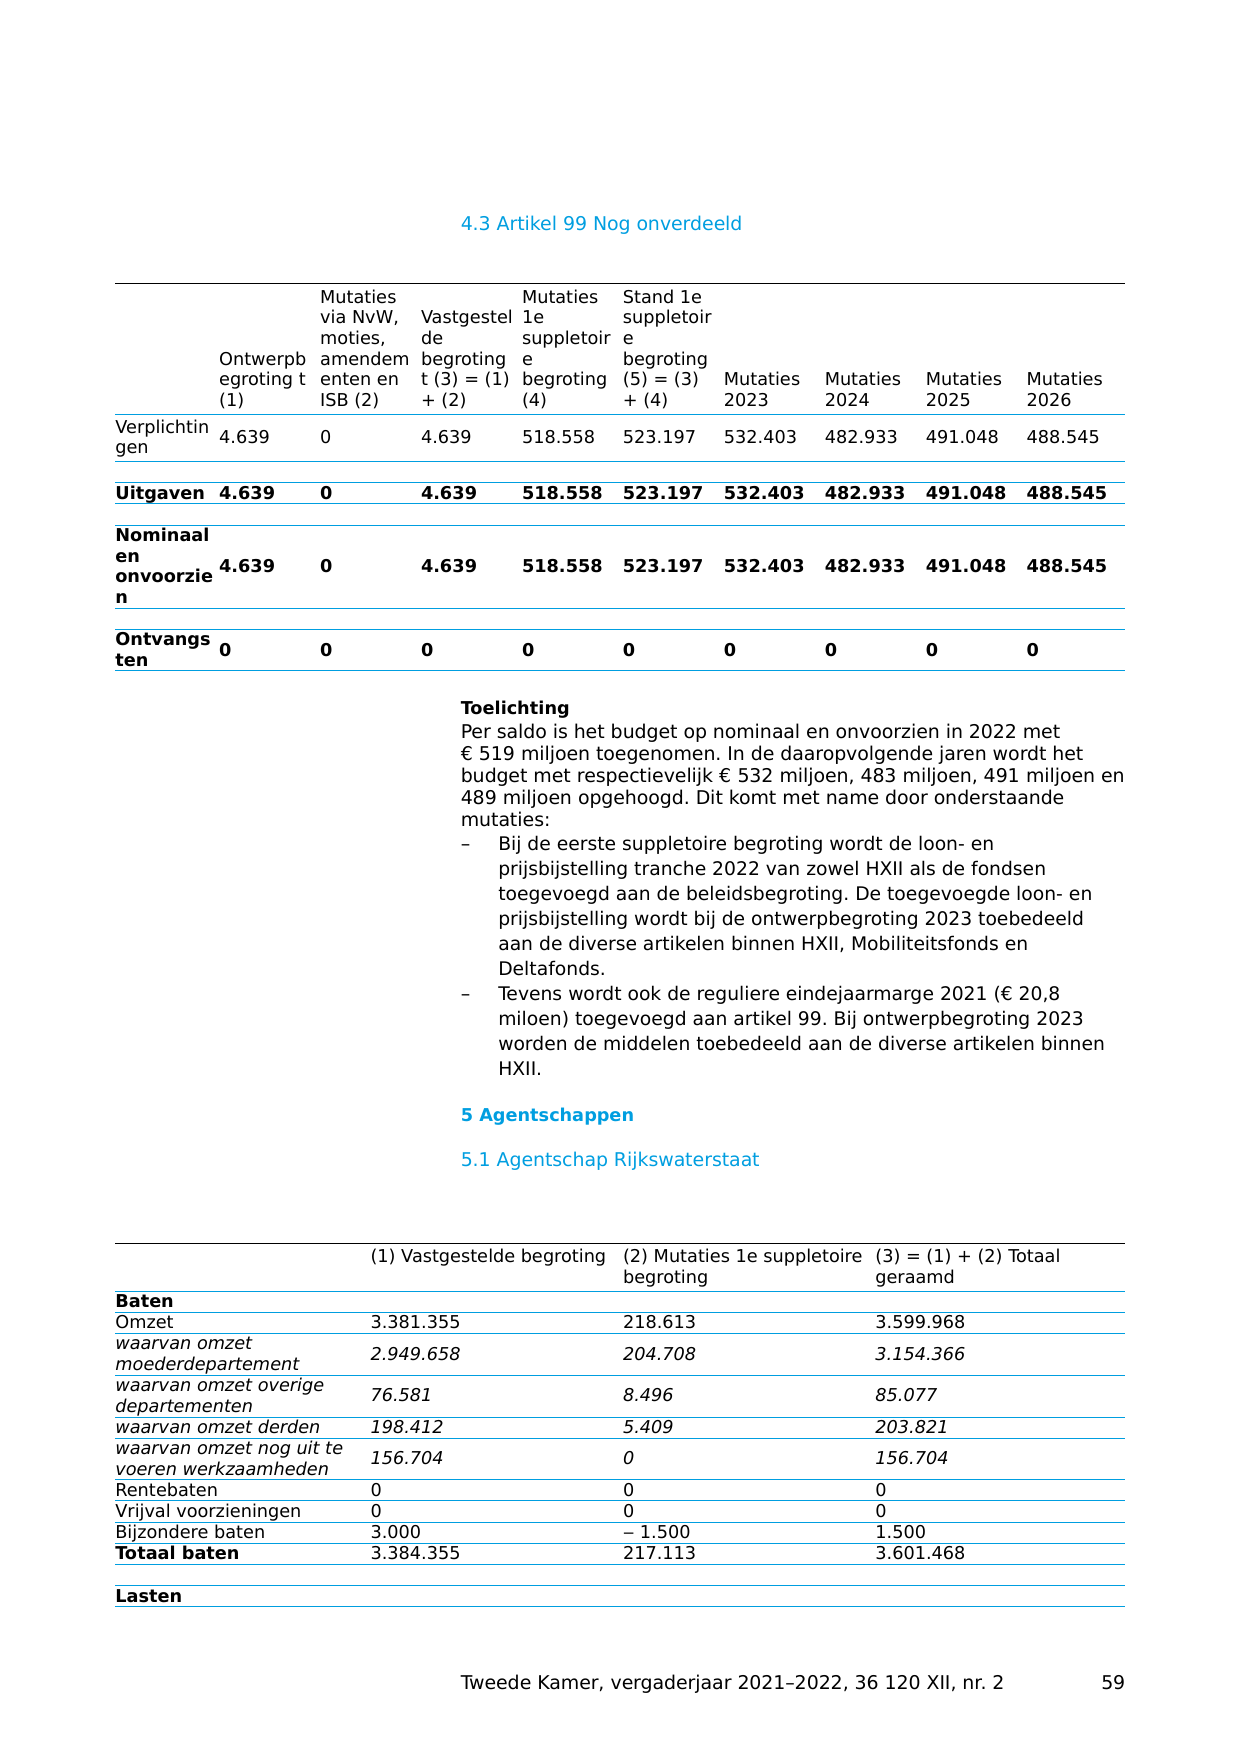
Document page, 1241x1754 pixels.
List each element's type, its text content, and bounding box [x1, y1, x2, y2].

table_cell [115, 462, 216, 482]
table_cell 532.403 [721, 526, 822, 607]
table_cell 0 [620, 1501, 872, 1522]
table_cell 3.601.468 [872, 1544, 1125, 1564]
table_cell [872, 1292, 1125, 1312]
table_cell [317, 504, 418, 524]
table_cell 523.197 [620, 415, 721, 461]
table_cell [115, 504, 216, 524]
table_cell 523.197 [620, 526, 721, 607]
table_cell [923, 462, 1023, 482]
table_cell 4.639 [418, 415, 519, 461]
table_cell 482.933 [822, 415, 923, 461]
table_cell 0 [721, 630, 822, 670]
table_cell 217.113 [620, 1544, 872, 1564]
table_cell [1024, 609, 1125, 629]
table_cell 0 [418, 630, 519, 670]
table_cell 488.545 [1024, 415, 1125, 461]
list Bij de eerste suppletoire begroting wordt de loon- en prijsbijstelling tranche 2022 van zowel HXII als de fondsen toegevoegd aan de beleidsbegroting. De toegevoegde loon- en prijsbijstelling wordt bij de ontwerpbegroting 2023 toebedeeld aan de diverse artikelen binnen HXII, Mobiliteitsfonds en Deltafonds. [461, 831, 1125, 981]
table_cell 0 [620, 630, 721, 670]
table_cell [368, 1565, 620, 1585]
table_cell 0 [872, 1480, 1125, 1500]
table_cell 532.403 [721, 415, 822, 461]
table_cell waarvan omzet moederdepartement [115, 1334, 367, 1374]
table_cell [872, 1565, 1125, 1585]
table_cell Mutaties 2025 [923, 284, 1023, 413]
table_cell Mutaties 2024 [822, 284, 923, 413]
table_cell [1024, 504, 1125, 524]
table_cell [620, 1292, 872, 1312]
table_cell ‒ 1.500 [620, 1523, 872, 1543]
table_cell [872, 1586, 1125, 1606]
table_cell 518.558 [519, 483, 620, 503]
table_cell 156.704 [872, 1439, 1125, 1479]
table_cell Uitgaven [115, 483, 216, 503]
table_cell [216, 462, 317, 482]
table_cell 85.077 [872, 1376, 1125, 1416]
table_cell [368, 1292, 620, 1312]
table_cell 0 [519, 630, 620, 670]
table_cell 518.558 [519, 415, 620, 461]
text Toelichting [461, 696, 1125, 719]
table_cell Omzet [115, 1313, 367, 1333]
table_cell 0 [368, 1501, 620, 1522]
table_cell 491.048 [923, 483, 1023, 503]
title 4.3 Artikel 99 Nog onverdeeld [461, 213, 1125, 235]
table_cell [923, 609, 1023, 629]
table_cell 8.496 [620, 1376, 872, 1416]
table_cell 3.599.968 [872, 1313, 1125, 1333]
table_cell 4.639 [418, 483, 519, 503]
table_cell 2.949.658 [368, 1334, 620, 1374]
table_cell Ontvangsten [115, 630, 216, 670]
table_cell 3.154.366 [872, 1334, 1125, 1374]
table_cell 0 [317, 415, 418, 461]
table_cell 0 [317, 630, 418, 670]
table_cell [620, 1586, 872, 1606]
table_cell [721, 504, 822, 524]
table_cell (3) = (1) + (2) Totaal geraamd [872, 1244, 1125, 1291]
table_cell 0 [1024, 630, 1125, 670]
table_cell [923, 504, 1023, 524]
table_cell [115, 609, 216, 629]
table_cell [620, 504, 721, 524]
title 5.1 Agentschap Rijkswaterstaat [461, 1149, 1125, 1171]
table_cell [317, 462, 418, 482]
table_cell 204.708 [620, 1334, 872, 1374]
table_cell [721, 609, 822, 629]
table_cell [620, 1565, 872, 1585]
table_cell 5.409 [620, 1418, 872, 1437]
text Per saldo is het budget op nominaal en onvoorzien in 2022 met € 519 miljoen toegenomen. In de daaropvolgende jaren wordt het budget met respectievelijk € 532 miljoen, 483 miljoen, 491 miljoen en 489 miljoen opgehoogd. Dit komt met name door onderstaande mutaties: [461, 721, 1125, 831]
table_header Tabel 24 Nog onverdeeld (bedragen x € 1.000) [115, 258, 1125, 283]
table_cell 0 [822, 630, 923, 670]
table_cell Mutaties via NvW, moties, amendementen en ISB (2) [317, 284, 418, 413]
table_cell 491.048 [923, 415, 1023, 461]
table_cell waarvan omzet derden [115, 1418, 367, 1437]
table_cell Verplichtingen [115, 415, 216, 461]
table_cell [822, 504, 923, 524]
table_cell [519, 609, 620, 629]
table_cell 0 [317, 483, 418, 503]
table_cell Stand 1e suppletoire begroting (5) = (3) + (4) [620, 284, 721, 413]
table_cell [822, 462, 923, 482]
table_cell 4.639 [216, 483, 317, 503]
table_cell 198.412 [368, 1418, 620, 1437]
table_cell [519, 504, 620, 524]
table_cell 4.639 [216, 526, 317, 607]
table_cell [418, 504, 519, 524]
table_cell 156.704 [368, 1439, 620, 1479]
table_cell [115, 284, 216, 413]
table_cell [115, 1244, 367, 1291]
table_cell (2) Mutaties 1e suppletoire begroting [620, 1244, 872, 1291]
table_cell 3.000 [368, 1523, 620, 1543]
list Tevens wordt ook de reguliere eindejaarmarge 2021 (€ 20,8 miloen) toegevoegd aan artikel 99. Bij ontwerpbegroting 2023 worden de middelen toebedeeld aan de diverse artikelen binnen HXII. [461, 981, 1125, 1081]
table_cell [317, 609, 418, 629]
table_cell waarvan omzet overige departementen [115, 1376, 367, 1416]
table_cell 3.381.355 [368, 1313, 620, 1333]
table_cell Nominaal en onvoorzien [115, 526, 216, 607]
table_cell [620, 462, 721, 482]
table_cell 0 [923, 630, 1023, 670]
table_cell [216, 504, 317, 524]
table_cell Bijzondere baten [115, 1523, 367, 1543]
table_cell Mutaties 1e suppletoire begroting (4) [519, 284, 620, 413]
table_cell 4.639 [216, 415, 317, 461]
table_cell 482.933 [822, 483, 923, 503]
table_cell [822, 609, 923, 629]
table_cell 0 [620, 1439, 872, 1479]
table_cell 203.821 [872, 1418, 1125, 1437]
table_cell Totaal baten [115, 1544, 367, 1564]
table_cell 0 [317, 526, 418, 607]
table_cell 491.048 [923, 526, 1023, 607]
table_cell Ontwerpbegroting t (1) [216, 284, 317, 413]
table_cell [721, 462, 822, 482]
table_cell [115, 1565, 367, 1585]
table_cell 532.403 [721, 483, 822, 503]
table_cell 0 [368, 1480, 620, 1500]
table_cell (1) Vastgestelde begroting [368, 1244, 620, 1291]
table_cell 482.933 [822, 526, 923, 607]
table_cell 0 [620, 1480, 872, 1500]
table_cell 488.545 [1024, 526, 1125, 607]
table_cell Baten [115, 1292, 367, 1312]
table_cell 488.545 [1024, 483, 1125, 503]
table_cell Vastgestelde begroting t (3) = (1) + (2) [418, 284, 519, 413]
table_cell [418, 609, 519, 629]
table_cell [519, 462, 620, 482]
table_cell 4.639 [418, 526, 519, 607]
table_cell 3.384.355 [368, 1544, 620, 1564]
table_cell [620, 609, 721, 629]
table_cell Lasten [115, 1586, 367, 1606]
title 5 Agentschappen [461, 1103, 1125, 1126]
table_cell Mutaties 2023 [721, 284, 822, 413]
table_cell 0 [872, 1501, 1125, 1522]
table_cell [418, 462, 519, 482]
table_cell 523.197 [620, 483, 721, 503]
table_cell 518.558 [519, 526, 620, 607]
table_cell [216, 609, 317, 629]
table_cell Rentebaten [115, 1480, 367, 1500]
table_cell [368, 1586, 620, 1606]
table_header Tabel 25 Exploitatieoverzicht Baten-lastenagentschap RWS Suppletoire begroting 2022 (bedragen x € 1.000) [115, 1195, 1125, 1243]
table_cell 218.613 [620, 1313, 872, 1333]
table_cell 1.500 [872, 1523, 1125, 1543]
table_cell Mutaties 2026 [1024, 284, 1125, 413]
table_cell waarvan omzet nog uit te voeren werkzaamheden [115, 1439, 367, 1479]
table_cell Vrijval voorzieningen [115, 1501, 367, 1522]
table_cell [1024, 462, 1125, 482]
table_cell 76.581 [368, 1376, 620, 1416]
table_cell 0 [216, 630, 317, 670]
